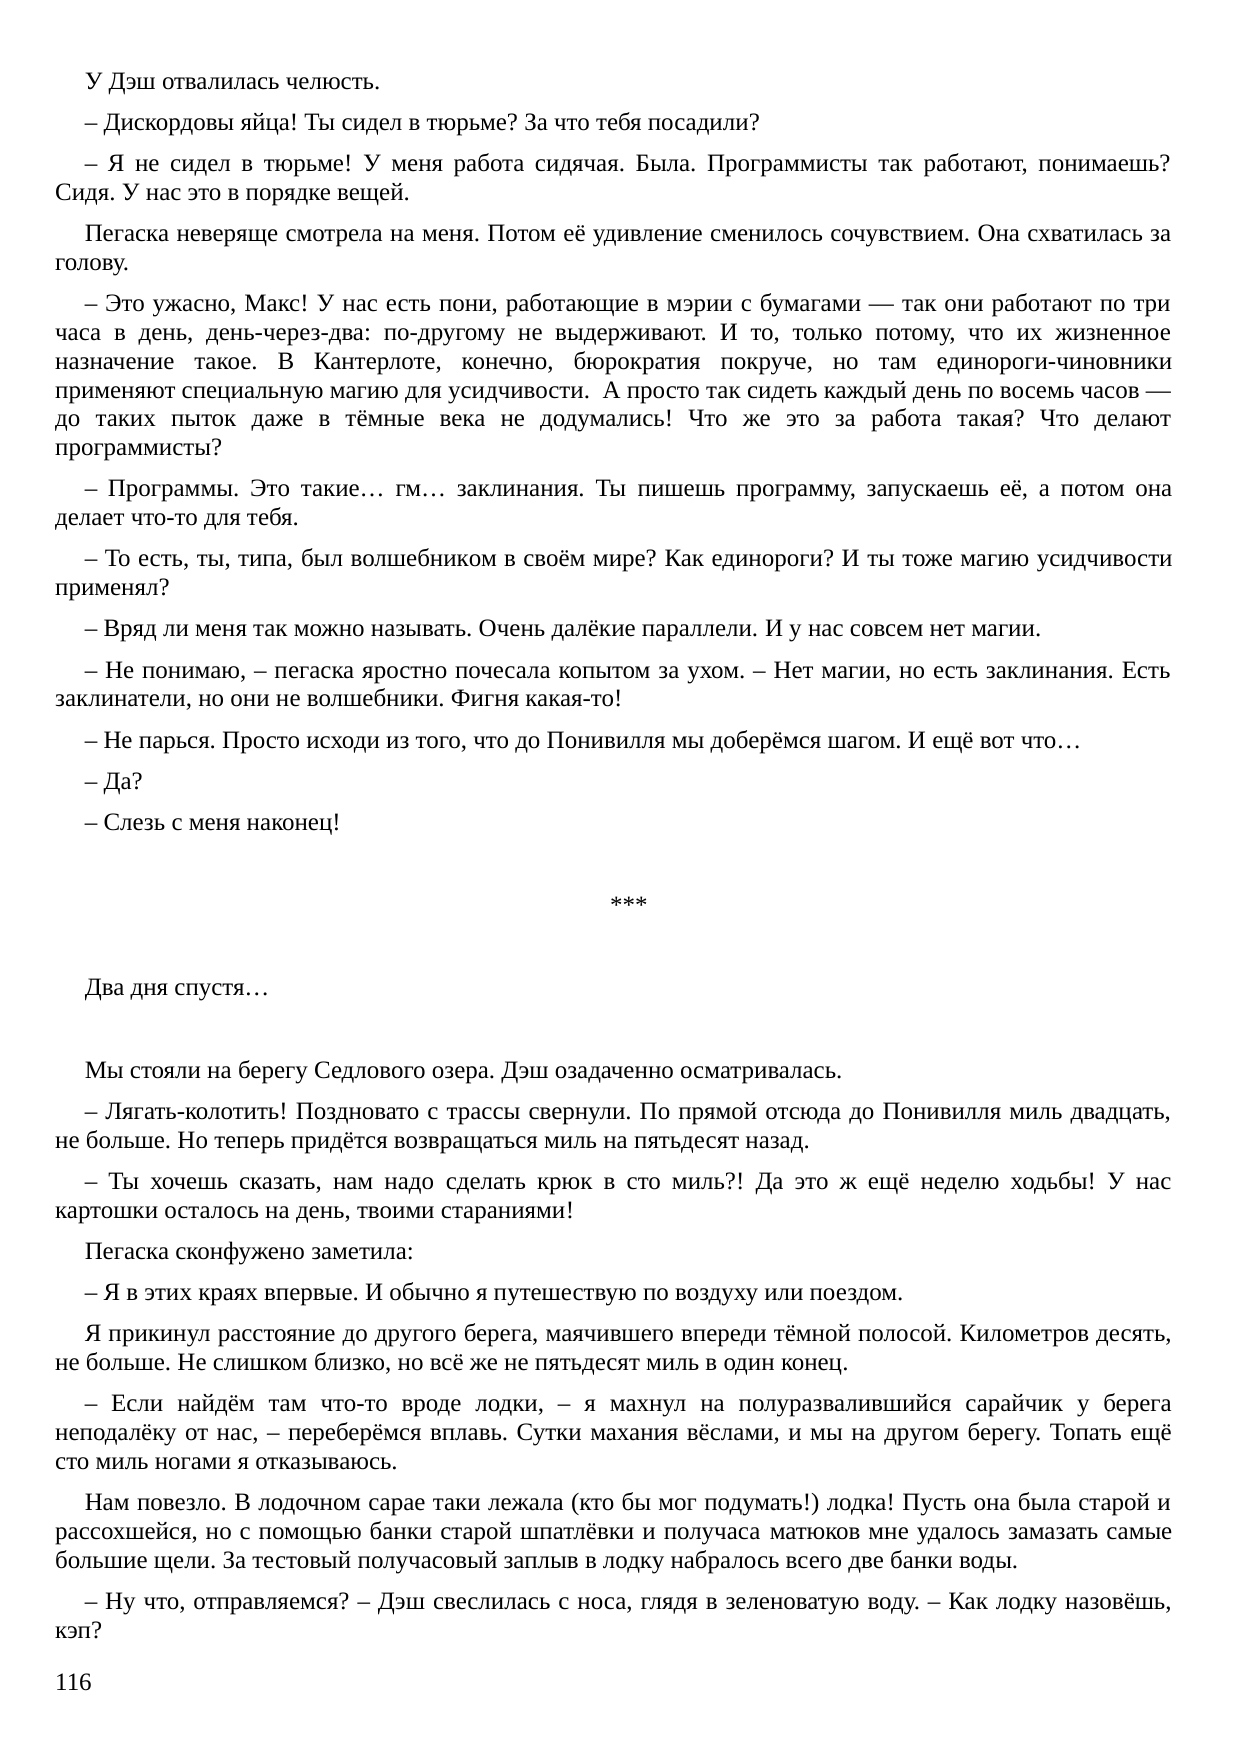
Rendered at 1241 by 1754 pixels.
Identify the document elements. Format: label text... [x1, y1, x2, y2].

text – Ну что, отправляемся? – Дэш свеслилась с носа, глядя в зеленоватую воду. – Как лодку назовёшь, кэп? [55, 1586, 1173, 1643]
text – Слезь с меня наконец! [55, 807, 1173, 836]
text – Если найдём там что-то вроде лодки, – я махнул на полуразвалившийся сарайчик у берега неподалёку от нас, – переберёмся вплавь. Сутки махания вёслами, и мы на другом берегу. Топать ещё сто миль ногами я отказываюсь. [55, 1388, 1173, 1475]
text *** [55, 890, 1173, 918]
text У Дэш отвалилась челюсть. [55, 66, 1173, 95]
text – Ты хочешь сказать, нам надо сделать крюк в сто миль?! Да это ж ещё неделю ходьбы! У нас картошки осталось на день, твоими стараниями! [55, 1166, 1173, 1223]
text Мы стояли на берегу Седлового озера. Дэш озадаченно осматривалась. [55, 1055, 1173, 1083]
text – Лягать-колотить! Поздновато с трассы свернули. По прямой отсюда до Понивилля миль двадцать, не больше. Но теперь придётся возвращаться миль на пятьдесят назад. [55, 1096, 1173, 1153]
text – Не понимаю, – пегаска яростно почесала копытом за ухом. – Нет магии, но есть заклинания. Есть заклинатели, но они не волшебники. Фигня какая-то! [55, 655, 1173, 712]
text Нам повезло. В лодочном сарае таки лежала (кто бы мог подумать!) лодка! Пусть она была старой и рассохшейся, но с помощью банки старой шпатлёвки и получаса матюков мне удалось замазать самые большие щели. За тестовый получасовый заплыв в лодку набралось всего две банки воды. [55, 1487, 1173, 1573]
text Пегаска неверяще смотрела на меня. Потом её удивление сменилось сочувствием. Она схватилась за голову. [55, 218, 1173, 276]
text – Вряд ли меня так можно называть. Очень далёкие параллели. И у нас совсем нет магии. [55, 613, 1173, 642]
text Два дня спустя… [55, 972, 1173, 1001]
text – Не парься. Просто исходи из того, что до Понивилля мы доберёмся шагом. И ещё вот что… [55, 725, 1173, 753]
text – Программы. Это такие… гм… заклинания. Ты пишешь программу, запускаешь её, а потом она делает что-то для тебя. [55, 473, 1173, 531]
text – Дискордовы яйца! Ты сидел в тюрьме? За что тебя посадили? [55, 107, 1173, 136]
text Я прикинул расстояние до другого берега, маячившего впереди тёмной полосой. Километров десять, не больше. Не слишком близко, но всё же не пятьдесят миль в один конец. [55, 1318, 1173, 1376]
text – То есть, ты, типа, был волшебником в своём мире? Как единороги? И ты тоже магию усидчивости применял? [55, 543, 1173, 601]
text – Я в этих краях впервые. И обычно я путешествую по воздуху или поездом. [55, 1277, 1173, 1306]
text – Это ужасно, Макс! У нас есть пони, работающие в мэрии с бумагами — так они работают по три часа в день, день-через-два: по-другому не выдерживают. И то, только потому, что их жизненное назначение такое. В Кантерлоте, конечно, бюрократия покруче, но там единороги-чиновники применяют специальную магию для усидчивости. А просто так сидеть каждый день по восемь часов — до таких пыток даже в тёмные века не додумались! Что же это за работа такая? Что делают программисты? [55, 288, 1173, 461]
text Пегаска сконфужено заметила: [55, 1236, 1173, 1265]
text – Я не сидел в тюрьме! У меня работа сидячая. Была. Программисты так работают, понимаешь? Сидя. У нас это в порядке вещей. [55, 148, 1173, 206]
text – Да? [55, 766, 1173, 795]
